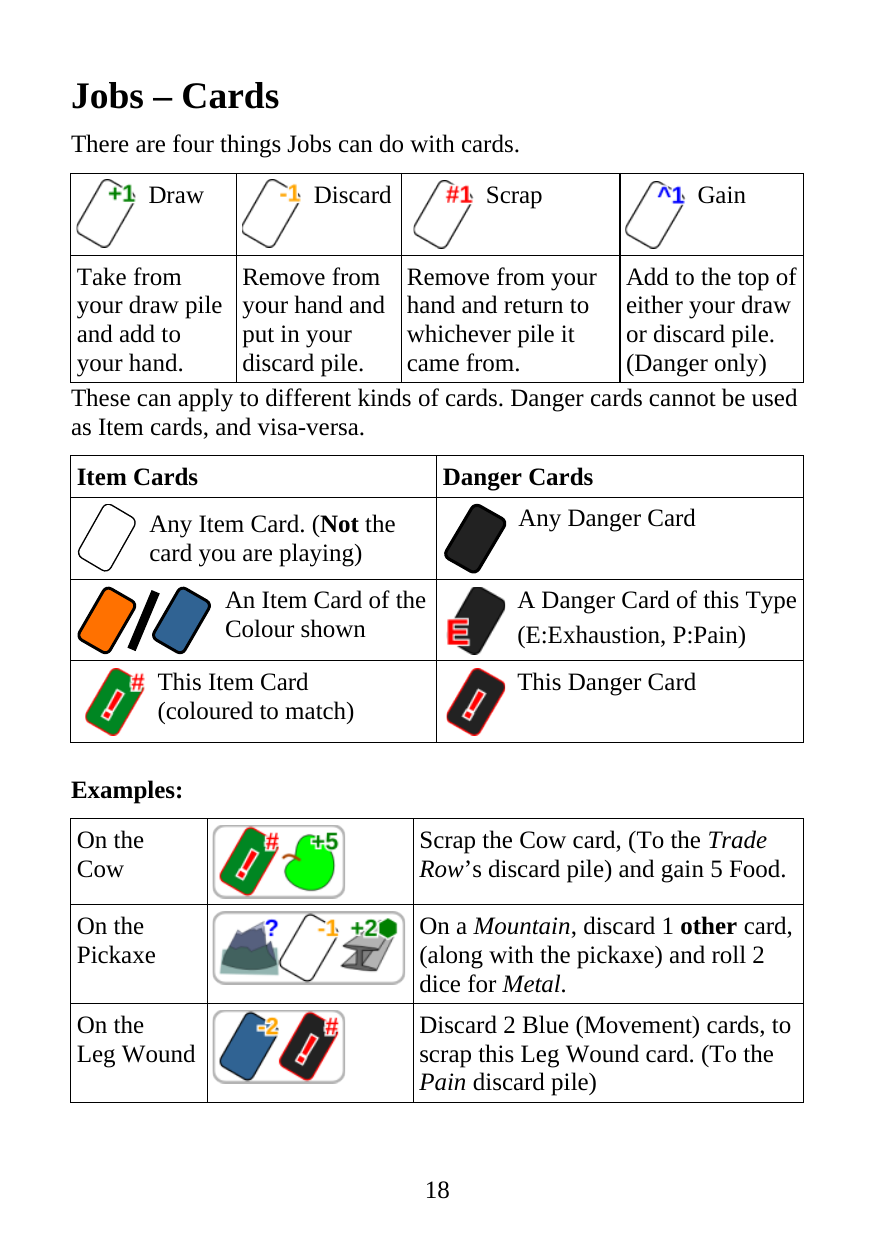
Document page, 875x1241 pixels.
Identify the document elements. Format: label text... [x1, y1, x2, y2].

picture [212, 1010, 346, 1084]
text Examples: [71, 775, 803, 803]
table_header Scrap [402, 174, 619, 255]
table_cell Discard 2 Blue (Movement) cards, to scrap this Leg Wound card. (To the Pain discard pile) [414, 1004, 803, 1102]
table_header Scrap the Cow card, (To the Trade Row’s discard pile) and gain 5 Food. [414, 819, 803, 904]
picture [212, 911, 406, 985]
table_header Gain [621, 174, 803, 255]
table_cell Add to the top of either your draw or discard pile. (Danger only) [621, 256, 803, 382]
table_header Draw [71, 174, 236, 255]
table_cell [208, 905, 413, 1003]
picture [212, 825, 346, 899]
picture [242, 179, 302, 248]
picture [446, 668, 506, 736]
table_cell Take from your draw pile and add to your hand. [71, 256, 236, 382]
table_cell Remove from your hand and put in your discard pile. [237, 256, 401, 382]
picture [413, 180, 474, 249]
picture [446, 587, 506, 655]
table_cell A Danger Card of this Type (E:Exhaustion, P:Pain) [437, 580, 803, 660]
table_cell An Item Card of the Colour shown [71, 580, 436, 660]
table_cell On the Pickaxe [71, 905, 207, 1003]
picture [76, 179, 137, 248]
table_cell On the Leg Wound [71, 1004, 207, 1102]
table_header Discard [237, 174, 401, 255]
table_cell Any Item Card. (Not the card you are playing) [71, 498, 436, 578]
table_header [208, 819, 413, 904]
table_cell Any Danger Card [437, 498, 803, 578]
table_cell Remove from your hand and return to whichever pile it came from. [402, 256, 619, 382]
picture [85, 668, 146, 736]
table_cell [208, 1004, 413, 1102]
subtitle Jobs – Cards [71, 74, 803, 117]
table_cell On a Mountain, discard 1 other card, (along with the pickaxe) and roll 2 dice for Metal. [414, 905, 803, 1003]
text These can apply to different kinds of cards. Danger cards cannot be used as Item cards, and visa-versa. [71, 383, 803, 441]
table_header Danger Cards [437, 456, 803, 497]
table_header Item Cards [71, 456, 436, 497]
picture [625, 181, 686, 249]
table_cell This Item Card (coloured to match) [71, 661, 436, 742]
table_header On the Cow [71, 819, 207, 904]
table_cell This Danger Card [437, 661, 803, 742]
text There are four things Jobs can do with cards. [71, 129, 803, 158]
